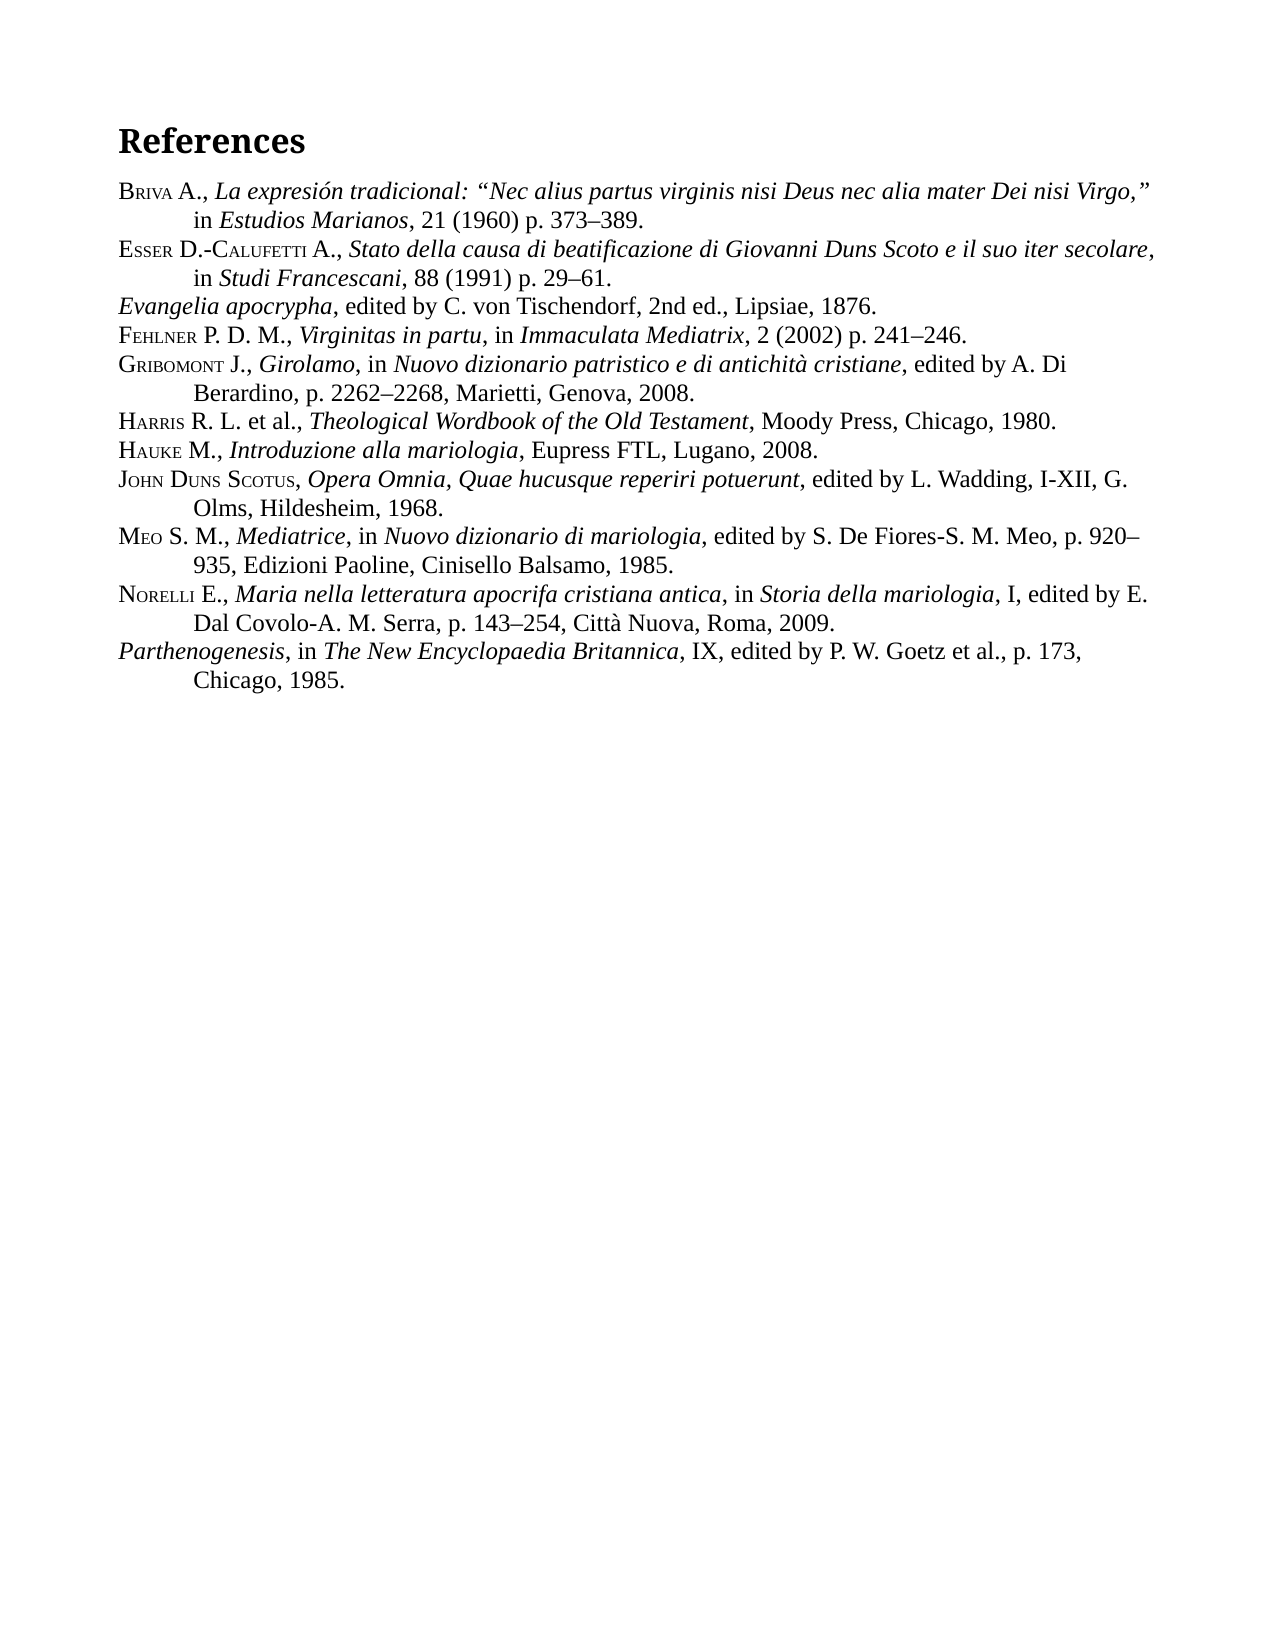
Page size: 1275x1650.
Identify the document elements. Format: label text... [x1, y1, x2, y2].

text Harris R. L. et al., Theological Wordbook of the Old Testament, Moody Press, Chicago, 1980. [118, 406, 1157, 435]
text Evangelia apocrypha, edited by C. von Tischendorf, 2nd ed., Lipsiae, 1876. [118, 291, 1157, 320]
text John Duns Scotus, Opera Omnia, Quae hucusque reperiri potuerunt, edited by L. Wadding, I-XII, G. Olms, Hildesheim, 1968. [118, 464, 1157, 521]
text Esser D.-Calufetti A., Stato della causa di beatificazione di Giovanni Duns Scoto e il suo iter secolare, in Studi Francescani, 88 (1991) p. 29–61. [118, 234, 1157, 291]
text Hauke M., Introduzione alla mariologia, Eupress FTL, Lugano, 2008. [118, 435, 1157, 464]
text Briva A., La expresión tradicional: “Nec alius partus virginis nisi Deus nec alia mater Dei nisi Virgo,” in Estudios Marianos, 21 (1960) p. 373–389. [118, 176, 1157, 234]
text Parthenogenesis, in The New Encyclopaedia Britannica, IX, edited by P. W. Goetz et al., p. 173, Chicago, 1985. [118, 636, 1157, 694]
text Meo S. M., Mediatrice, in Nuovo dizionario di mariologia, edited by S. De Fiores-S. M. Meo, p. 920–935, Edizioni Paoline, Cinisello Balsamo, 1985. [118, 521, 1157, 579]
text Fehlner P. D. M., Virginitas in partu, in Immaculata Mediatrix, 2 (2002) p. 241–246. [118, 320, 1157, 349]
subtitle References [118, 118, 1157, 164]
text Gribomont J., Girolamo, in Nuovo dizionario patristico e di antichità cristiane, edited by A. Di Berardino, p. 2262–2268, Marietti, Genova, 2008. [118, 349, 1157, 406]
text Norelli E., Maria nella letteratura apocrifa cristiana antica, in Storia della mariologia, I, edited by E. Dal Covolo-A. M. Serra, p. 143–254, Città Nuova, Roma, 2009. [118, 579, 1157, 636]
